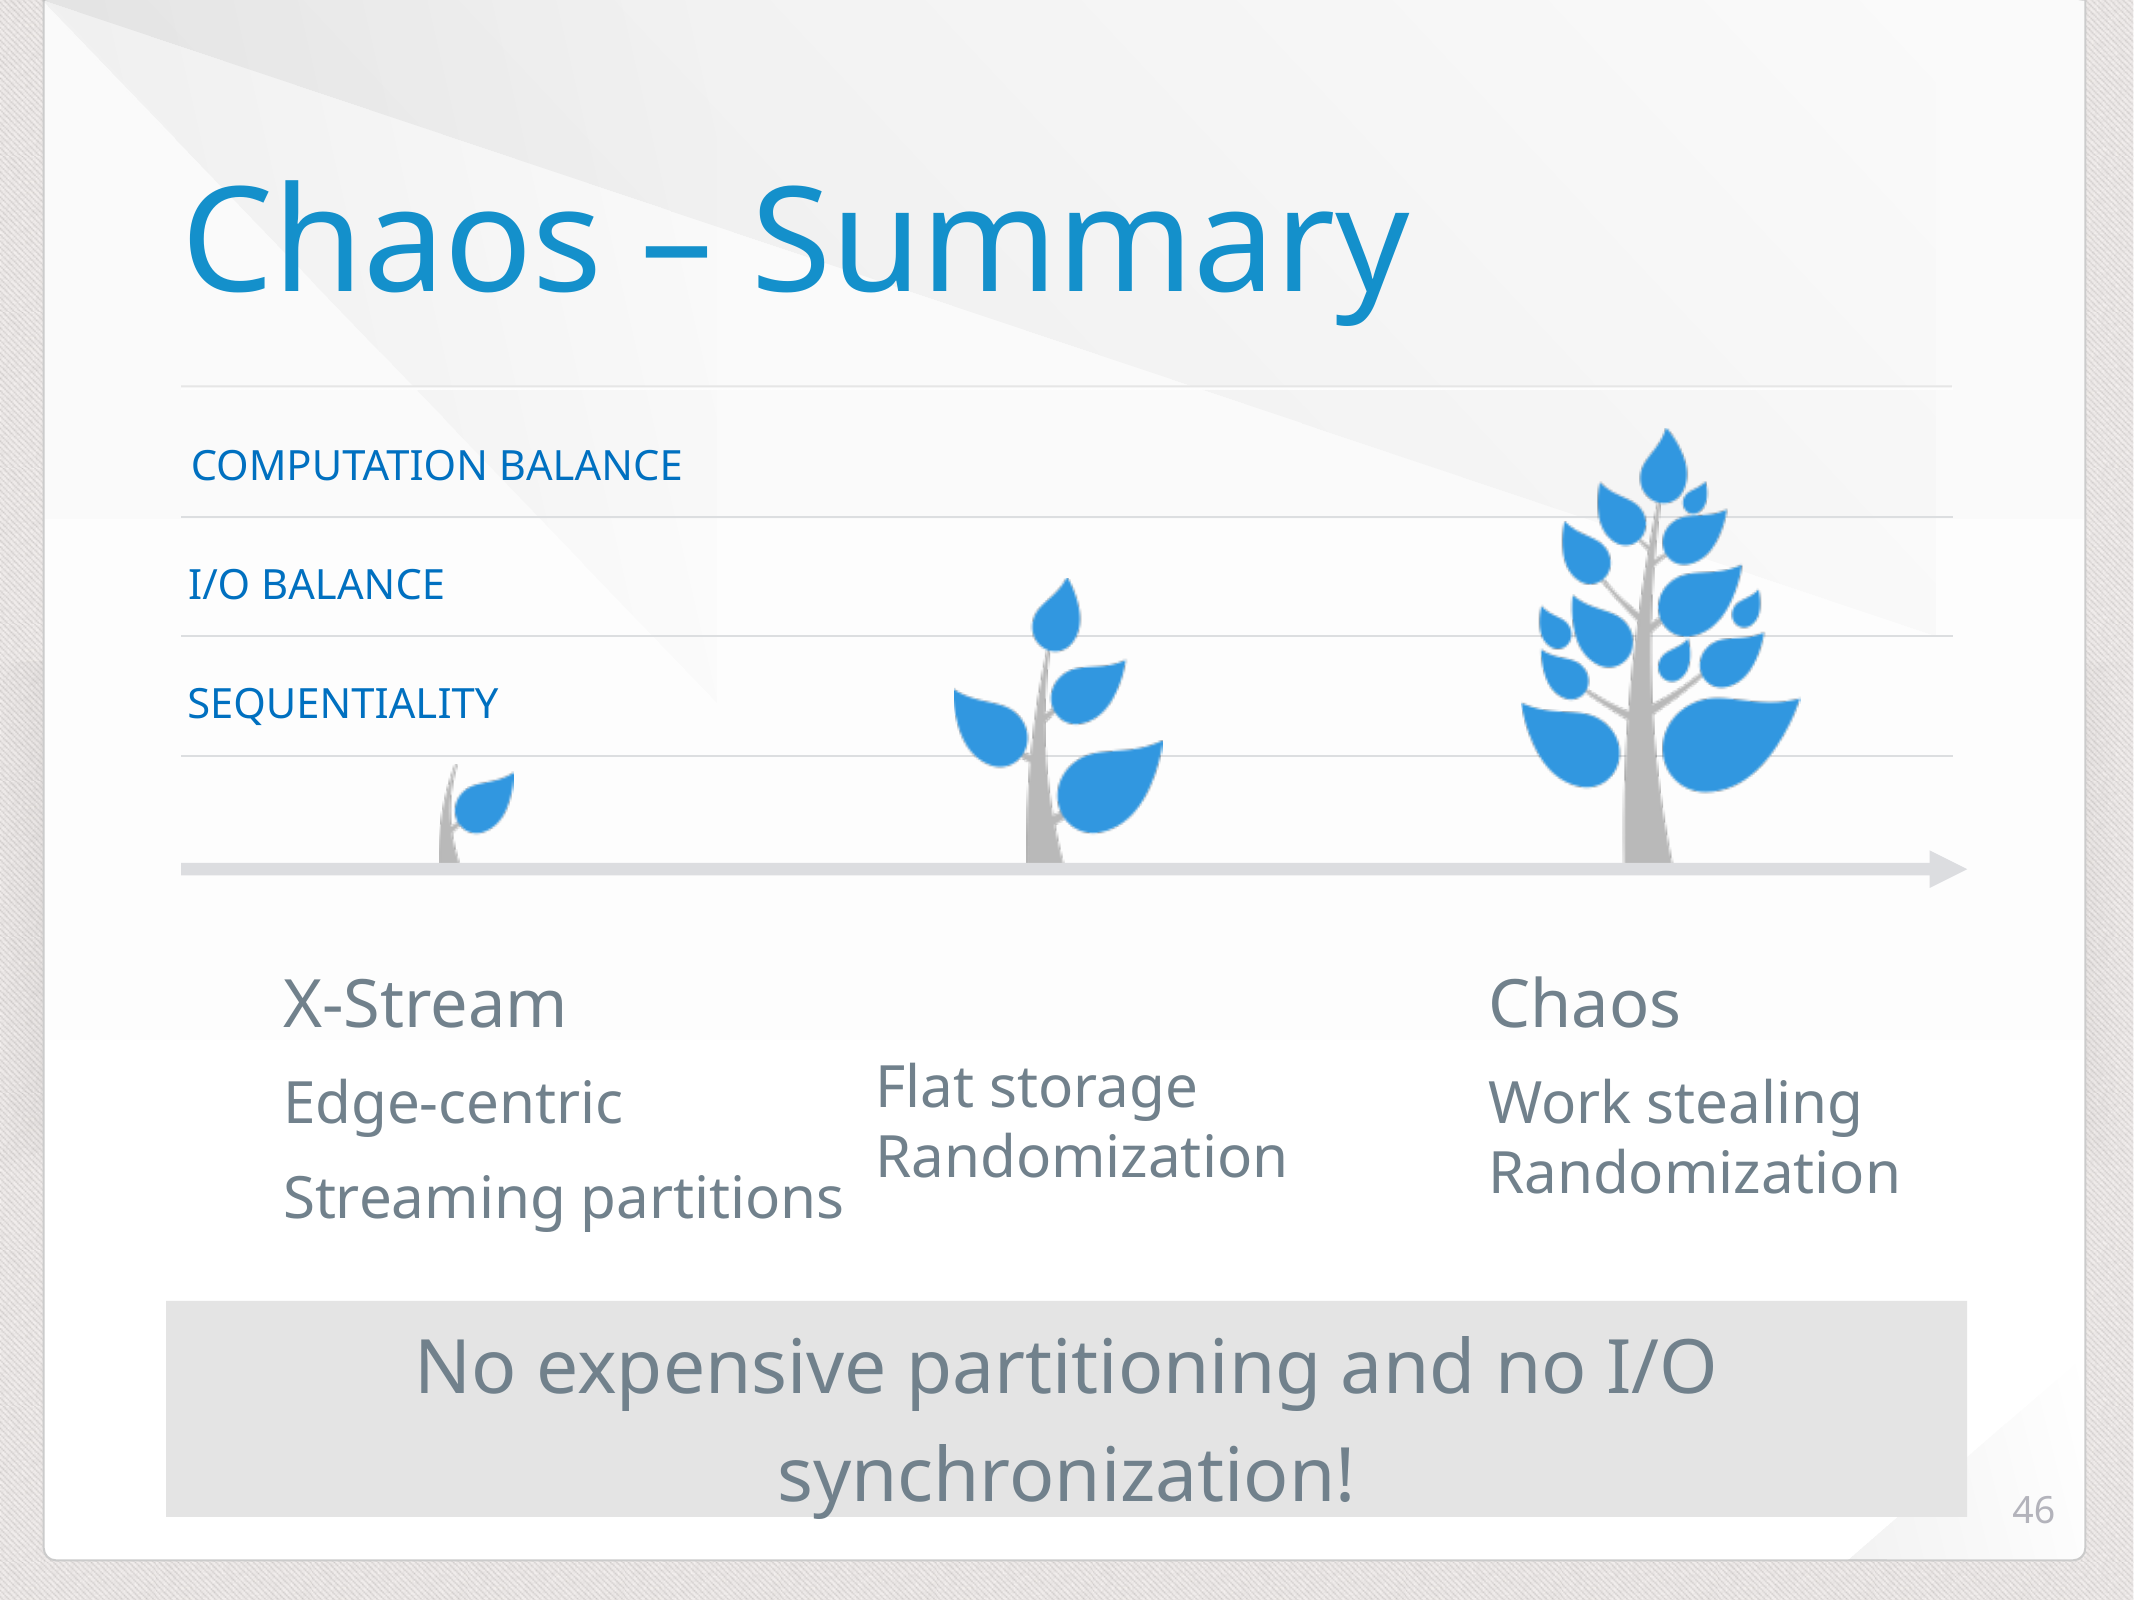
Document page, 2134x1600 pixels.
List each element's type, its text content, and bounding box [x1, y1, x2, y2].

picture [1521, 428, 1801, 862]
picture [954, 578, 1163, 862]
text_box Flat storage Randomization [867, 936, 1458, 1198]
title Chaos – Summary [181, 145, 1953, 355]
picture [439, 764, 514, 862]
text_box X-Stream Edge-centric Streaming partitions [274, 936, 866, 1239]
text_box Chaos Work stealing Randomization [1479, 936, 2071, 1214]
text_box COMPUTATION BALANCE [182, 420, 692, 497]
picture [0, 0, 2134, 1600]
text_box I/O BALANCE [179, 539, 454, 617]
slide_number [1909, 1476, 2071, 1548]
text_box No expensive partitioning and no I/O synchronization! [166, 1300, 1968, 1517]
text_box SEQUENTIALITY [178, 658, 508, 736]
